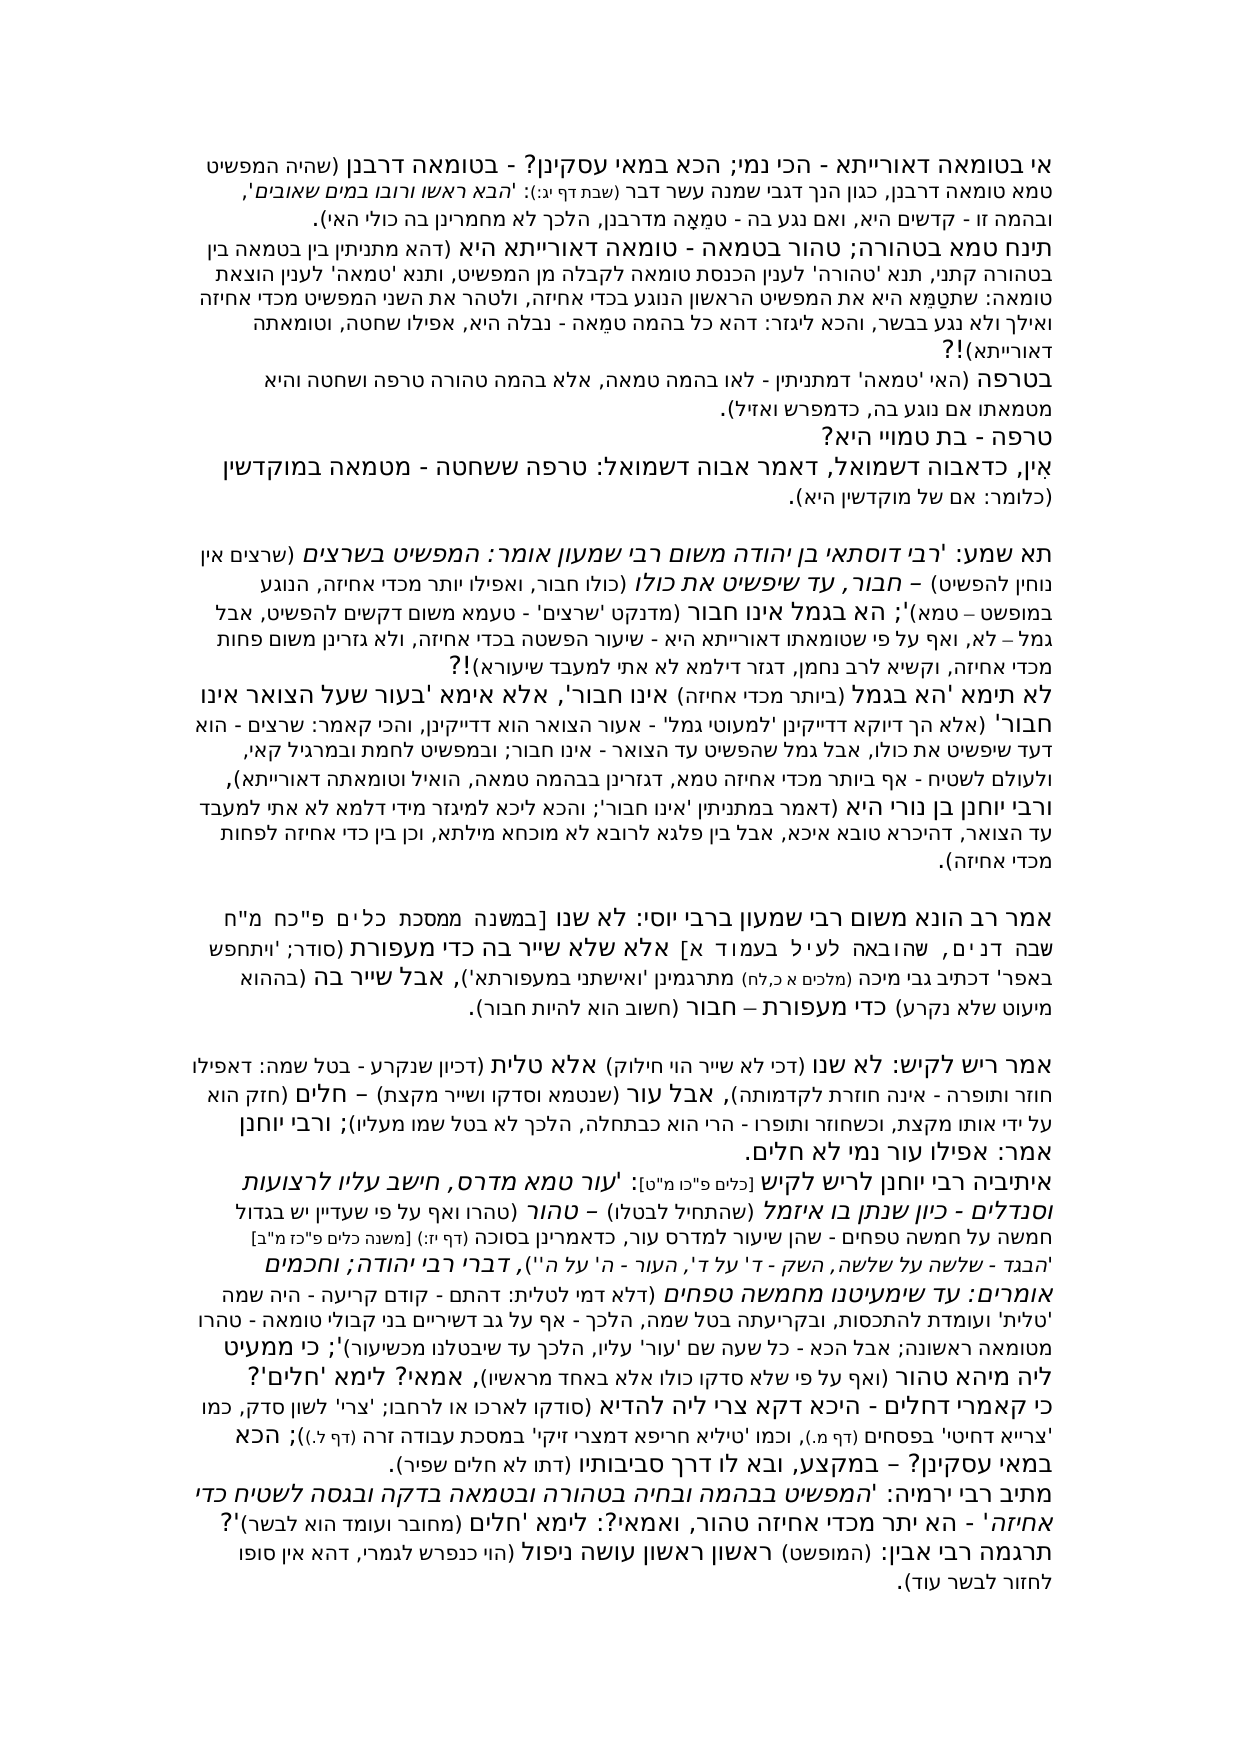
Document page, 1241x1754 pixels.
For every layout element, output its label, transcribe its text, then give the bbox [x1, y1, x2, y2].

text תינח טמא בטהורה; טהור בטמאה - טומאה דאורייתא היא (דהא מתניתין בין בטמאה בין בטהורה קתני, תנא 'טהורה' לענין הכנסת טומאה לקבלה מן המפשיט, ותנא 'טמאה' לענין הוצאת טומאה: שתטַמֵּא היא את המפשיט הראשון הנוגע בכדי אחיזה, ולטהר את השני המפשיט מכדי אחיזה ואילך ולא נגע בבשר, והכא ליגזר: דהא כל בהמה טמֵאה - נבלה היא, אפילו שחטה, וטומאתה דאורייתא)!? [187, 233, 1053, 364]
text אי בטומאה דאורייתא - הכי נמי; הכא במאי עסקינן? - בטומאה דרבנן (שהיה המפשיט טמא טומאה דרבנן, כגון הנך דגבי שמנה עשר דבר (שבת דף יג:): 'הבא ראשו ורובו במים שאובים', ובהמה זו - קדשים היא, ואם נגע בה - טמֵאָה מדרבנן, הלכך לא מחמרינן בה כולי האי). [187, 150, 1053, 233]
text איתיביה רבי יוחנן לריש לקיש [כלים פ"כו מ"ט]: 'עור טמא מדרס, חישב עליו לרצועות וסנדלים - כיון שנתן בו איזמל (שהתחיל לבטלו) – טהור (טהרו ואף על פי שעדיין יש בגדול חמשה על חמשה טפחים - שהן שיעור למדרס עור, כדאמרינן בסוכה (דף יז:) [משנה כלים פ"כז מ"ב] 'הבגד - שלשה על שלשה, השק - ד' על ד', העור - ה' על ה''), דברי רבי יהודה; וחכמים אומרים: עד שימעיטנו מחמשה טפחים (דלא דמי לטלית: דהתם - קודם קריעה - היה שמה 'טלית' ועומדת להתכסות, ובקריעתה בטל שמה, הלכך - אף על גב דשיריים בני קבולי טומאה - טהרו מטומאה ראשונה; אבל הכא - כל שעה שם 'עור' עליו, הלכך עד שיבטלנו מכשיעור)'; כי ממעיט ליה מיהא טהור (ואף על פי שלא סדקו כולו אלא באחד מראשיו), אמאי? לימא 'חלים'? [187, 1167, 1053, 1391]
text אִין, כדאבוה דשמואל, דאמר אבוה דשמואל: טרפה ששחטה - מטמאה במוקדשין (כלומר: אם של מוקדשין היא). [187, 452, 1053, 510]
text לא תימא 'הא בגמל (ביותר מכדי אחיזה) אינו חבור', אלא אימא 'בעור שעל הצואר אינו חבור' (אלא הך דיוקא דדייקינן 'למעוטי גמל' - אעור הצואר הוא דדייקינן, והכי קאמר: שרצים - הוא דעד שיפשיט את כולו, אבל גמל שהפשיט עד הצואר - אינו חבור; ובמפשיט לחמת ובמרגיל קאי, ולעולם לשטיח - אף ביותר מכדי אחיזה טמא, דגזרינן בבהמה טמאה, הואיל וטומאתה דאורייתא), ורבי יוחנן בן נורי היא (דאמר במתניתין 'אינו חבור'; והכא ליכא למיגזר מידי דלמא לא אתי למעבד עד הצואר, דהיכרא טובא איכא, אבל בין פלגא לרובא לא מוכחא מילתא, וכן בין כדי אחיזה לפחות מכדי אחיזה). [187, 680, 1053, 875]
text בטרפה (האי 'טמאה' דמתניתין - לאו בהמה טמאה, אלא בהמה טהורה טרפה ושחטה והיא מטמאתו אם נוגע בה, כדמפרש ואזיל). [187, 364, 1053, 422]
text כי קאמרי דחלים - היכא דקא צרי ליה להדיא (סודקו לארכו או לרחבו; 'צרי' לשון סדק, כמו 'צרייא דחיטי' בפסחים (דף מ.), וכמו 'טיליא חריפא דמצרי זיקי' במסכת עבודה זרה (דף ל.)); הכא במאי עסקינן? – במקצע, ובא לו דרך סביבותיו (דתו לא חלים שפיר). [187, 1391, 1053, 1479]
text מתיב רבי ירמיה: 'המפשיט בבהמה ובחיה בטהורה ובטמאה בדקה ובגסה לשטיח כדי אחיזה' - הא יתר מכדי אחיזה טהור, ואמאי?: לימא 'חלים (מחובר ועומד הוא לבשר)'? [187, 1479, 1053, 1537]
text אמר רב הונא משום רבי שמעון ברבי יוסי: לא שנו [במשנה ממסכת כלים פ"כח מ"ח שבה דנים, שהובאה לעיל בעמוד א] אלא שלא שייר בה כדי מעפורת (סודר; 'ויתחפש באפר' דכתיב גבי מיכה (מלכים א כ,לח) מתרגמינן 'ואישתני במעפורתא'), אבל שייר בה (בההוא מיעוט שלא נקרע) כדי מעפורת – חבור (חשוב הוא להיות חבור). [187, 903, 1053, 1021]
text תא שמע: 'רבי דוסתאי בן יהודה משום רבי שמעון אומר: המפשיט בשרצים (שרצים אין נוחין להפשיט) – חבור, עד שיפשיט את כולו (כולו חבור, ואפילו יותר מכדי אחיזה, הנוגע במופשט – טמא)'; הא בגמל אינו חבור (מדנקט 'שרצים' - טעמא משום דקשים להפשיט, אבל גמל – לא, ואף על פי שטומאתו דאורייתא היא - שיעור הפשטה בכדי אחיזה, ולא גזרינן משום פחות מכדי אחיזה, וקשיא לרב נחמן, דגזר דילמא לא אתי למעבד שיעורא)!? [187, 539, 1053, 680]
text אמר ריש לקיש: לא שנו (דכי לא שייר הוי חילוק) אלא טלית (דכיון שנקרע - בטל שמה: דאפילו חוזר ותופרה - אינה חוזרת לקדמותה), אבל עור (שנטמא וסדקו ושייר מקצת) – חלים (חזק הוא על ידי אותו מקצת, וכשחוזר ותופרו - הרי הוא כבתחלה, הלכך לא בטל שמו מעליו); ורבי יוחנן אמר: אפילו עור נמי לא חלים. [187, 1050, 1053, 1167]
text טרפה - בת טמויי היא? [187, 422, 1053, 452]
text תרגמה רבי אבין: (המופשט) ראשון ראשון עושה ניפול (הוי כנפרש לגמרי, דהא אין סופו לחזור לבשר עוד). [187, 1537, 1053, 1596]
